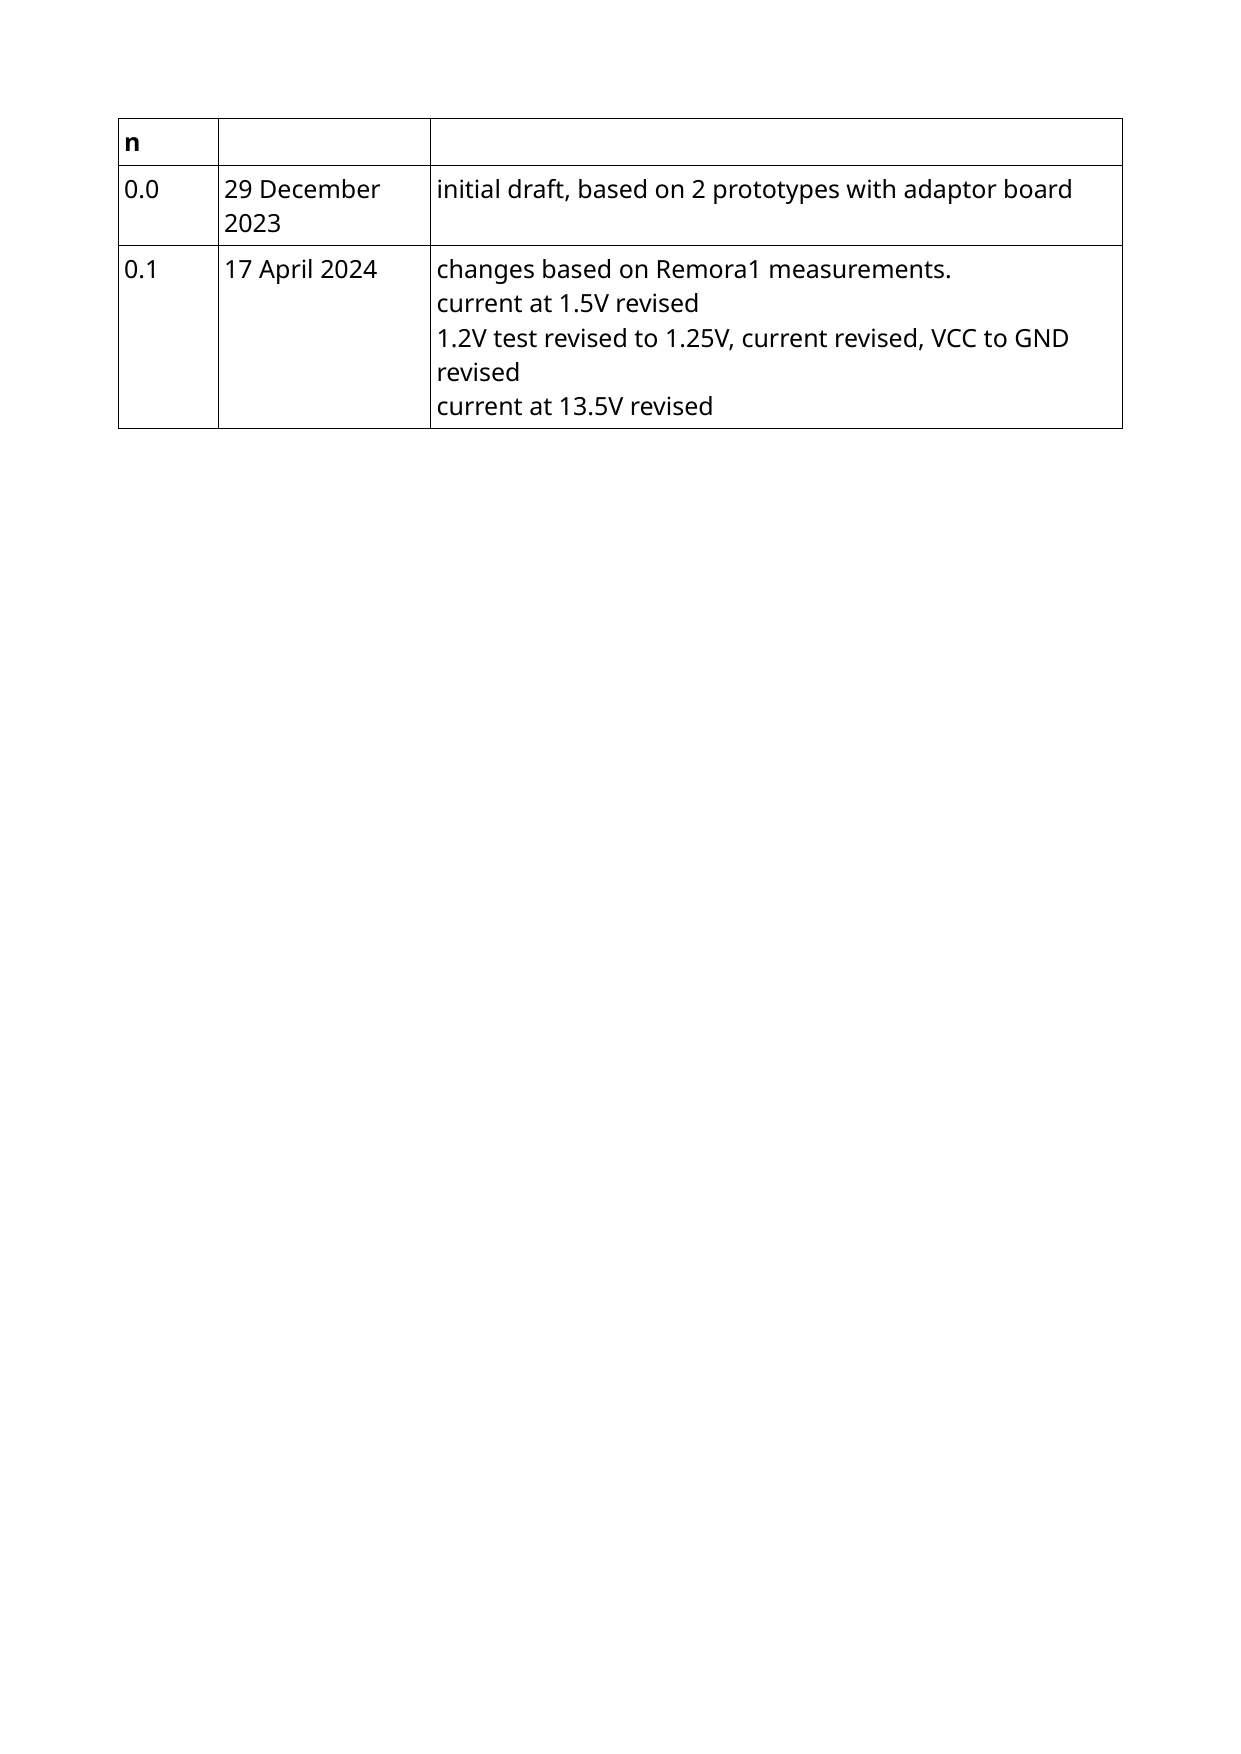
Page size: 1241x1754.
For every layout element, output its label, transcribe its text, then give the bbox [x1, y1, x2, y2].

table_cell initial draft, based on 2 prototypes with adaptor board [431, 166, 1122, 245]
table_header [219, 119, 430, 165]
table_cell changes based on Remora1 measurements. current at 1.5V revised 1.2V test revised to 1.25V, current revised, VCC to GND revised current at 13.5V revised [431, 246, 1122, 428]
table_header n [119, 119, 218, 165]
table_cell 0.1 [119, 246, 218, 428]
table_cell 0.0 [119, 166, 218, 245]
table_cell 17 April 2024 [219, 246, 430, 428]
table_cell 29 December 2023 [219, 166, 430, 245]
table_header [431, 119, 1122, 165]
